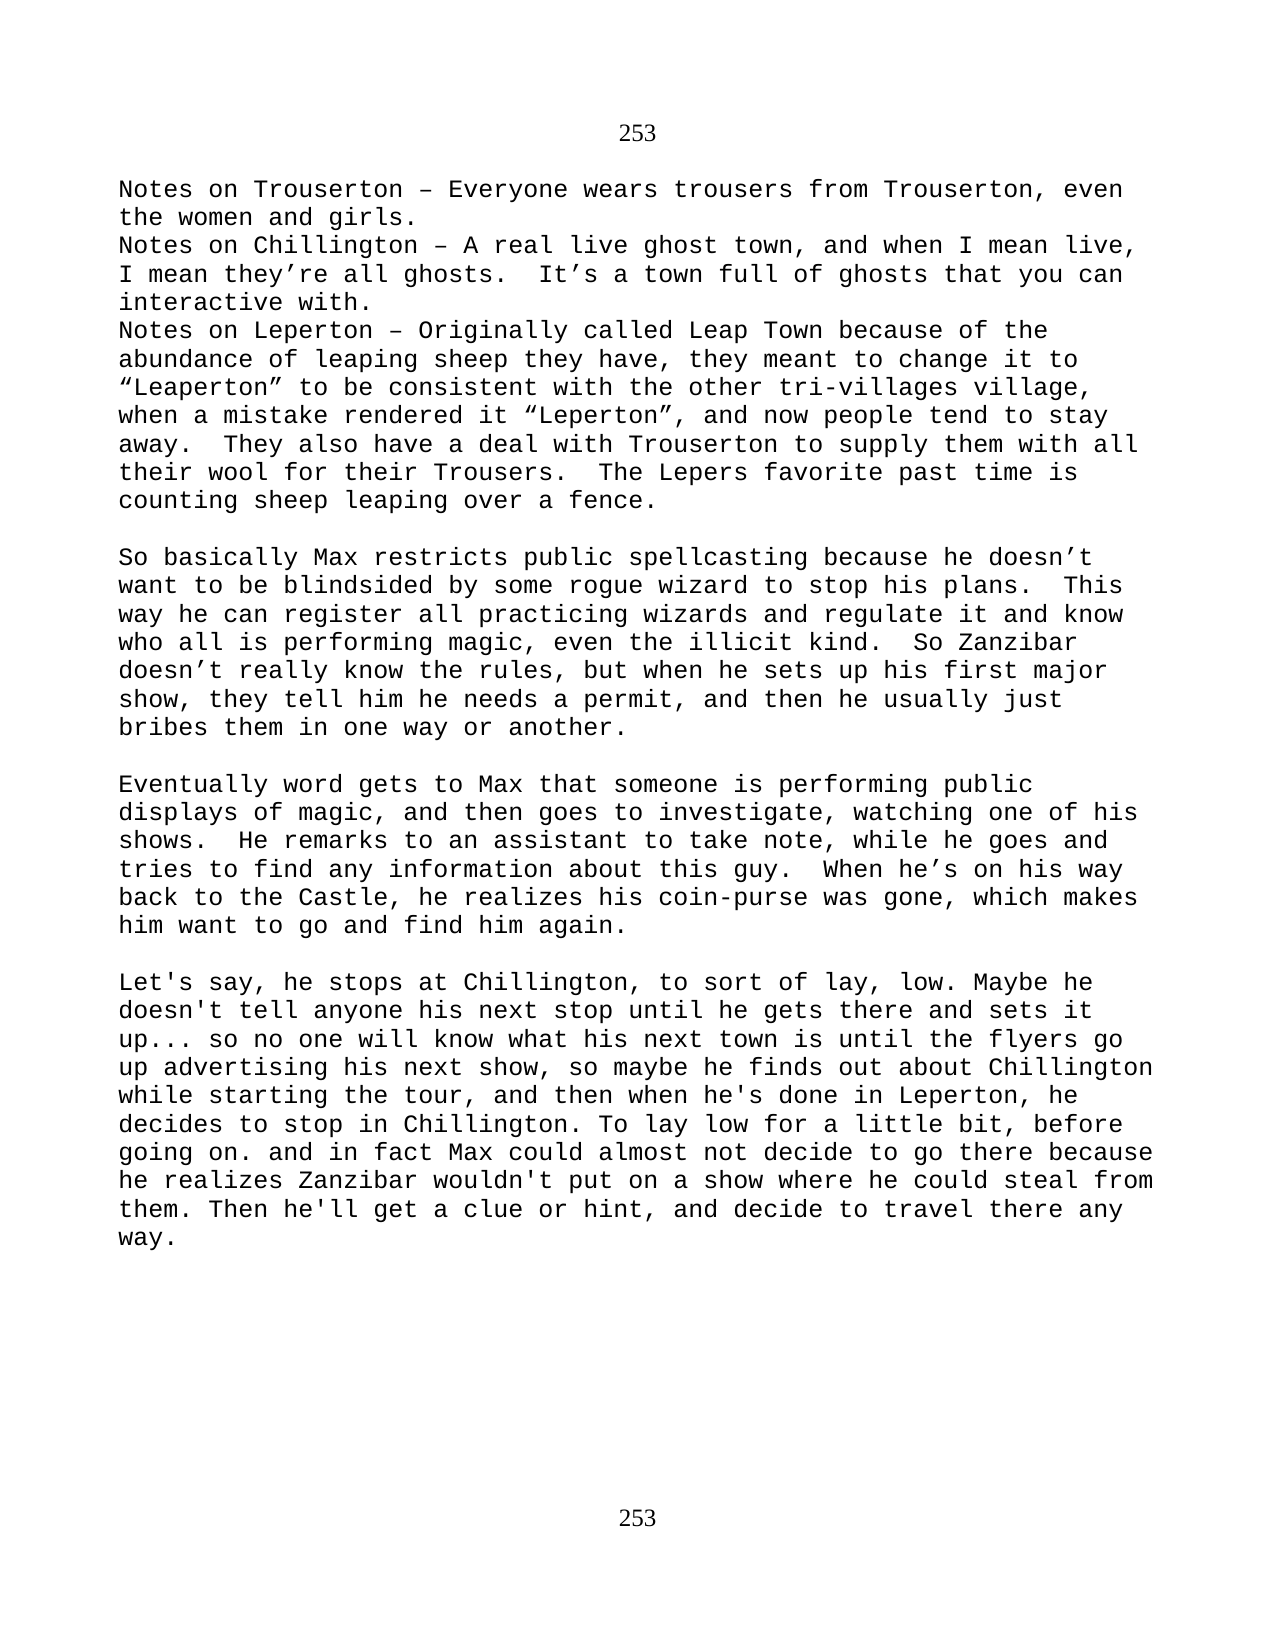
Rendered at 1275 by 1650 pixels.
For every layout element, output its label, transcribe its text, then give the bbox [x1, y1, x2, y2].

text Notes on Chillington – A real live ghost town, and when I mean live, I mean they’re all ghosts. It’s a town full of ghosts that you can interactive with. [118, 233, 1157, 318]
text Notes on Leperton – Originally called Leap Town because of the abundance of leaping sheep they have, they meant to change it to “Leaperton” to be consistent with the other tri-villages village, when a mistake rendered it “Leperton”, and now people tend to stay away. They also have a deal with Trouserton to supply them with all their wool for their Trousers. The Lepers favorite past time is counting sheep leaping over a fence. [118, 318, 1157, 516]
text Let's say, he stops at Chillington, to sort of lay, low. Maybe he doesn't tell anyone his next stop until he gets there and sets it up... so no one will know what his next town is until the flyers go up advertising his next show, so maybe he finds out about Chillington while starting the tour, and then when he's done in Leperton, he decides to stop in Chillington. To lay low for a little bit, before going on. and in fact Max could almost not decide to go there because he realizes Zanzibar wouldn't put on a show where he could steal from them. Then he'll get a clue or hint, and decide to travel there any way. [118, 970, 1157, 1253]
text So basically Max restricts public spellcasting because he doesn’t want to be blindsided by some rogue wizard to stop his plans. This way he can register all practicing wizards and regulate it and know who all is performing magic, even the illicit kind. So Zanzibar doesn’t really know the rules, but when he sets up his first major show, they tell him he needs a permit, and then he usually just bribes them in one way or another. Eventually word gets to Max that someone is performing public displays of magic, and then goes to investigate, watching one of his shows. He remarks to an assistant to take note, while he goes and tries to find any information about this guy. When he’s on his way back to the Castle, he realizes his coin-purse was gone, which makes him want to go and find him again. [118, 545, 1157, 941]
text Notes on Trouserton – Everyone wears trousers from Trouserton, even the women and girls. [118, 176, 1157, 233]
